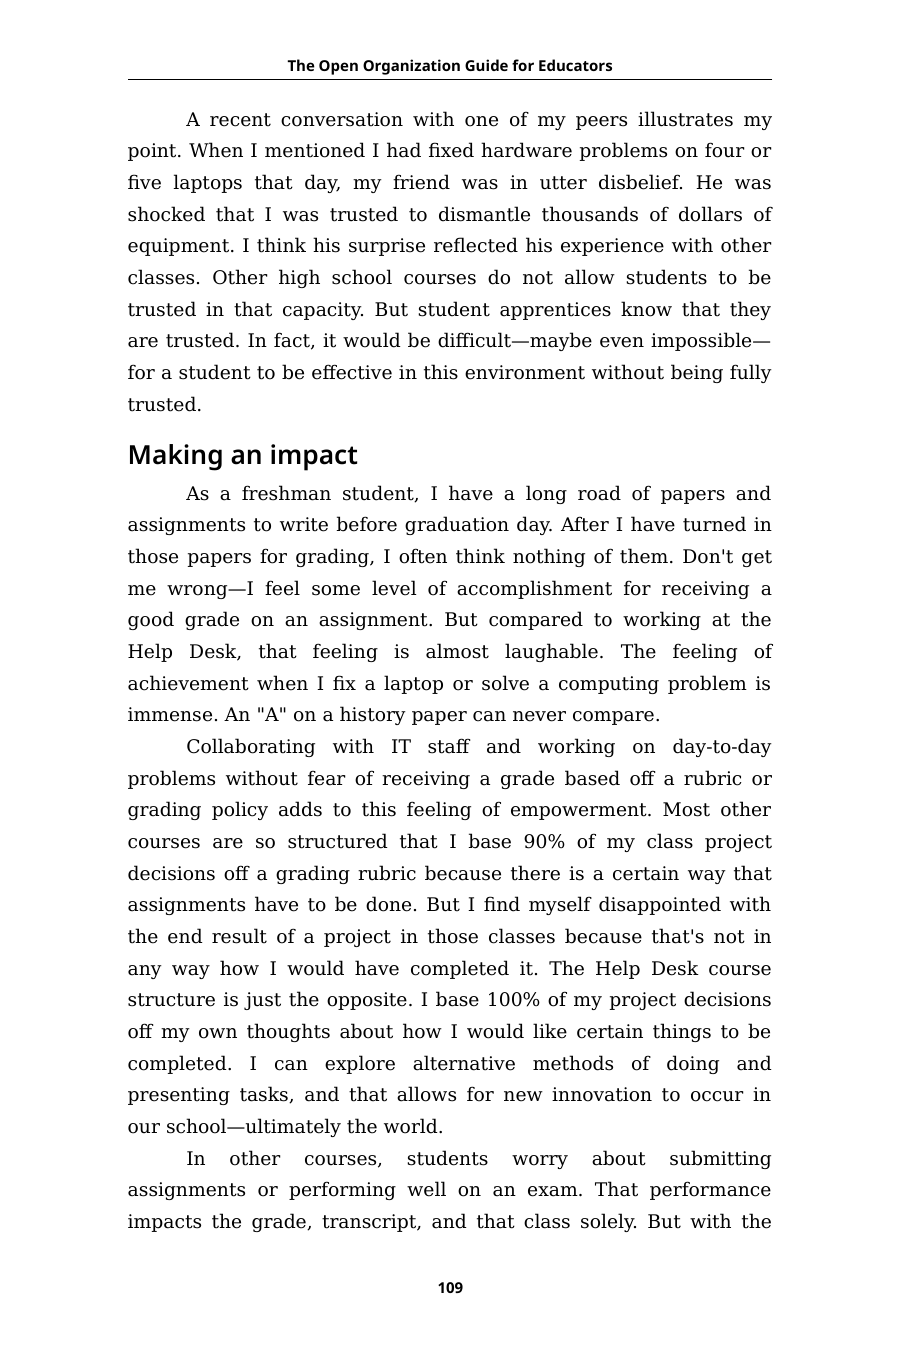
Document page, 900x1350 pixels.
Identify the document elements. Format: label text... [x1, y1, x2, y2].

text As a freshman student, I have a long road of papers and assignments to write before graduation day. After I have turned in those papers for grading, I often think nothing of them. Don't get me wrong—I feel some level of accomplishment for receiving a good grade on an assignment. But compared to working at the Help Desk, that feeling is almost laughable. The feeling of achievement when I fix a laptop or solve a computing problem is immense. An "A" on a history paper can never compare. [127, 483, 772, 726]
text Collaborating with IT staff and working on day-to-day problems without fear of receiving a grade based off a rubric or grading policy adds to this feeling of empowerment. Most other courses are so structured that I base 90% of my class project decisions off a grading rubric because there is a certain way that assignments have to be done. But I find myself disappointed with the end result of a project in those classes because that's not in any way how I would have completed it. The Help Desk course structure is just the opposite. I base 100% of my project decisions off my own thoughts about how I would like certain things to be completed. I can explore alternative methods of doing and presenting tasks, and that allows for new innovation to occur in our school—ultimately the world. [127, 736, 772, 1138]
subtitle Making an impact [127, 440, 772, 470]
text A recent conversation with one of my peers illustrates my point. When I mentioned I had fixed hardware problems on four or five laptops that day, my friend was in utter disbelief. He was shocked that I was trusted to dismantle thousands of dollars of equipment. I think his surprise reflected his experience with other classes. Other high school courses do not allow students to be trusted in that capacity. But student apprentices know that they are trusted. In fact, it would be difficult—maybe even impossible—for a student to be effective in this environment without being fully trusted. [127, 109, 772, 416]
text In other courses, students worry about submitting assignments or performing well on an exam. That performance impacts the grade, transcript, and that class solely. But with the [127, 1148, 772, 1233]
